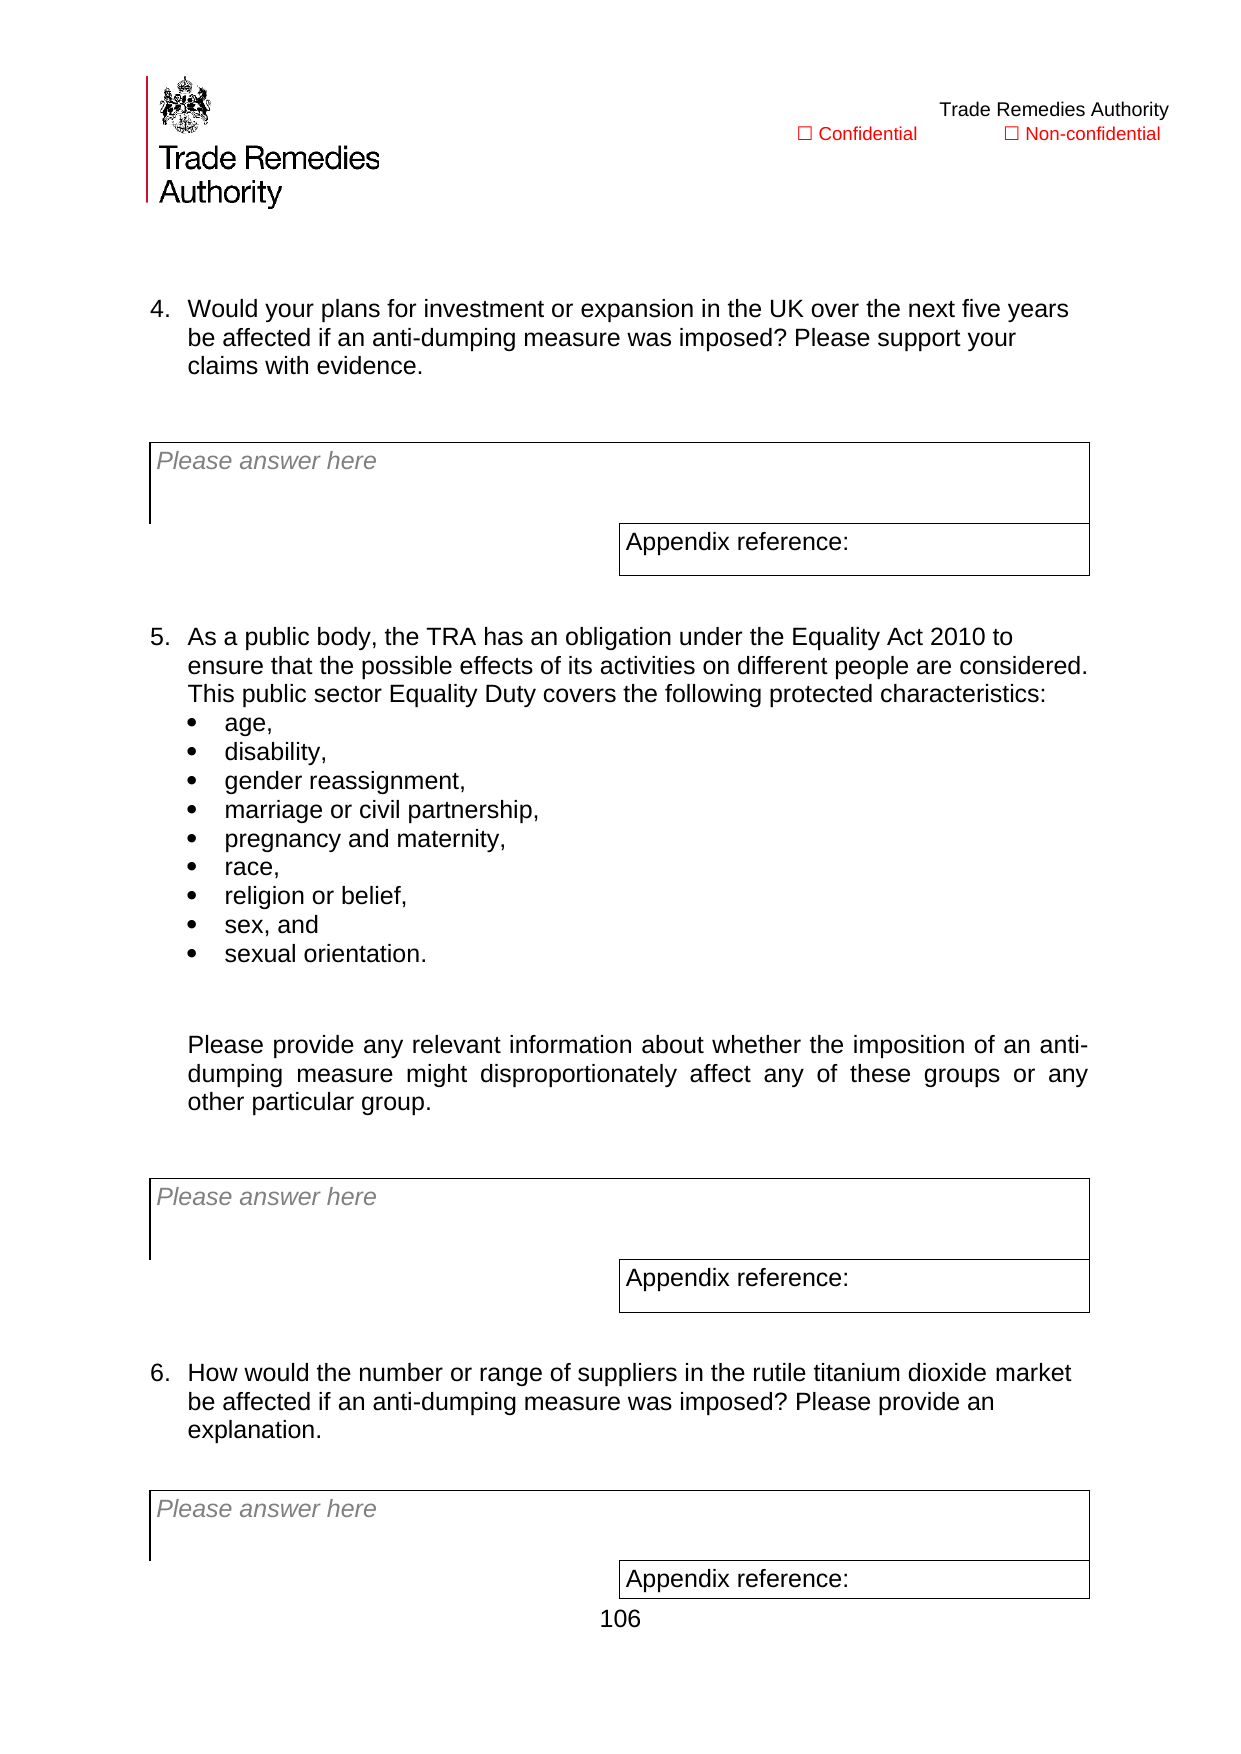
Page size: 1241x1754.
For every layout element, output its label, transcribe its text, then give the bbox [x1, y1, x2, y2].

table_cell Appendix reference: [620, 1260, 1089, 1312]
list gender reassignment, [187, 766, 1090, 795]
list Would your plans for investment or expansion in the UK over the next five years be affected if an anti-dumping measure was imposed? Please support your claims with evidence. [150, 294, 1090, 380]
table_header Please answer here [151, 1179, 1089, 1259]
list How would the number or range of suppliers in the rutile titanium dioxide market be affected if an anti-dumping measure was imposed? Please provide an explanation. [150, 1358, 1090, 1444]
list disability, [187, 737, 1090, 766]
table_cell [150, 1260, 619, 1312]
list sex, and [187, 910, 1090, 939]
table_cell Appendix reference: [620, 524, 1089, 575]
table_header Please answer here [151, 1491, 1089, 1560]
list pregnancy and maternity, [187, 823, 1090, 852]
list religion or belief, [187, 881, 1090, 910]
table_header Please answer here [151, 443, 1089, 523]
list marriage or civil partnership, [187, 795, 1090, 823]
list age, [187, 708, 1090, 737]
table_cell [150, 524, 619, 575]
list race, [187, 852, 1090, 881]
list As a public body, the TRA has an obligation under the Equality Act 2010 to ensure that the possible effects of its activities on different people are considered. This public sector Equality Duty covers the following protected characteristics: [150, 622, 1090, 708]
table_cell [150, 1561, 619, 1598]
table_cell Appendix reference: [620, 1561, 1089, 1598]
list Please provide any relevant information about whether the imposition of an anti-dumping measure might disproportionately affect any of these groups or any other particular group. [187, 1030, 1090, 1116]
list sexual orientation. [187, 939, 1090, 968]
